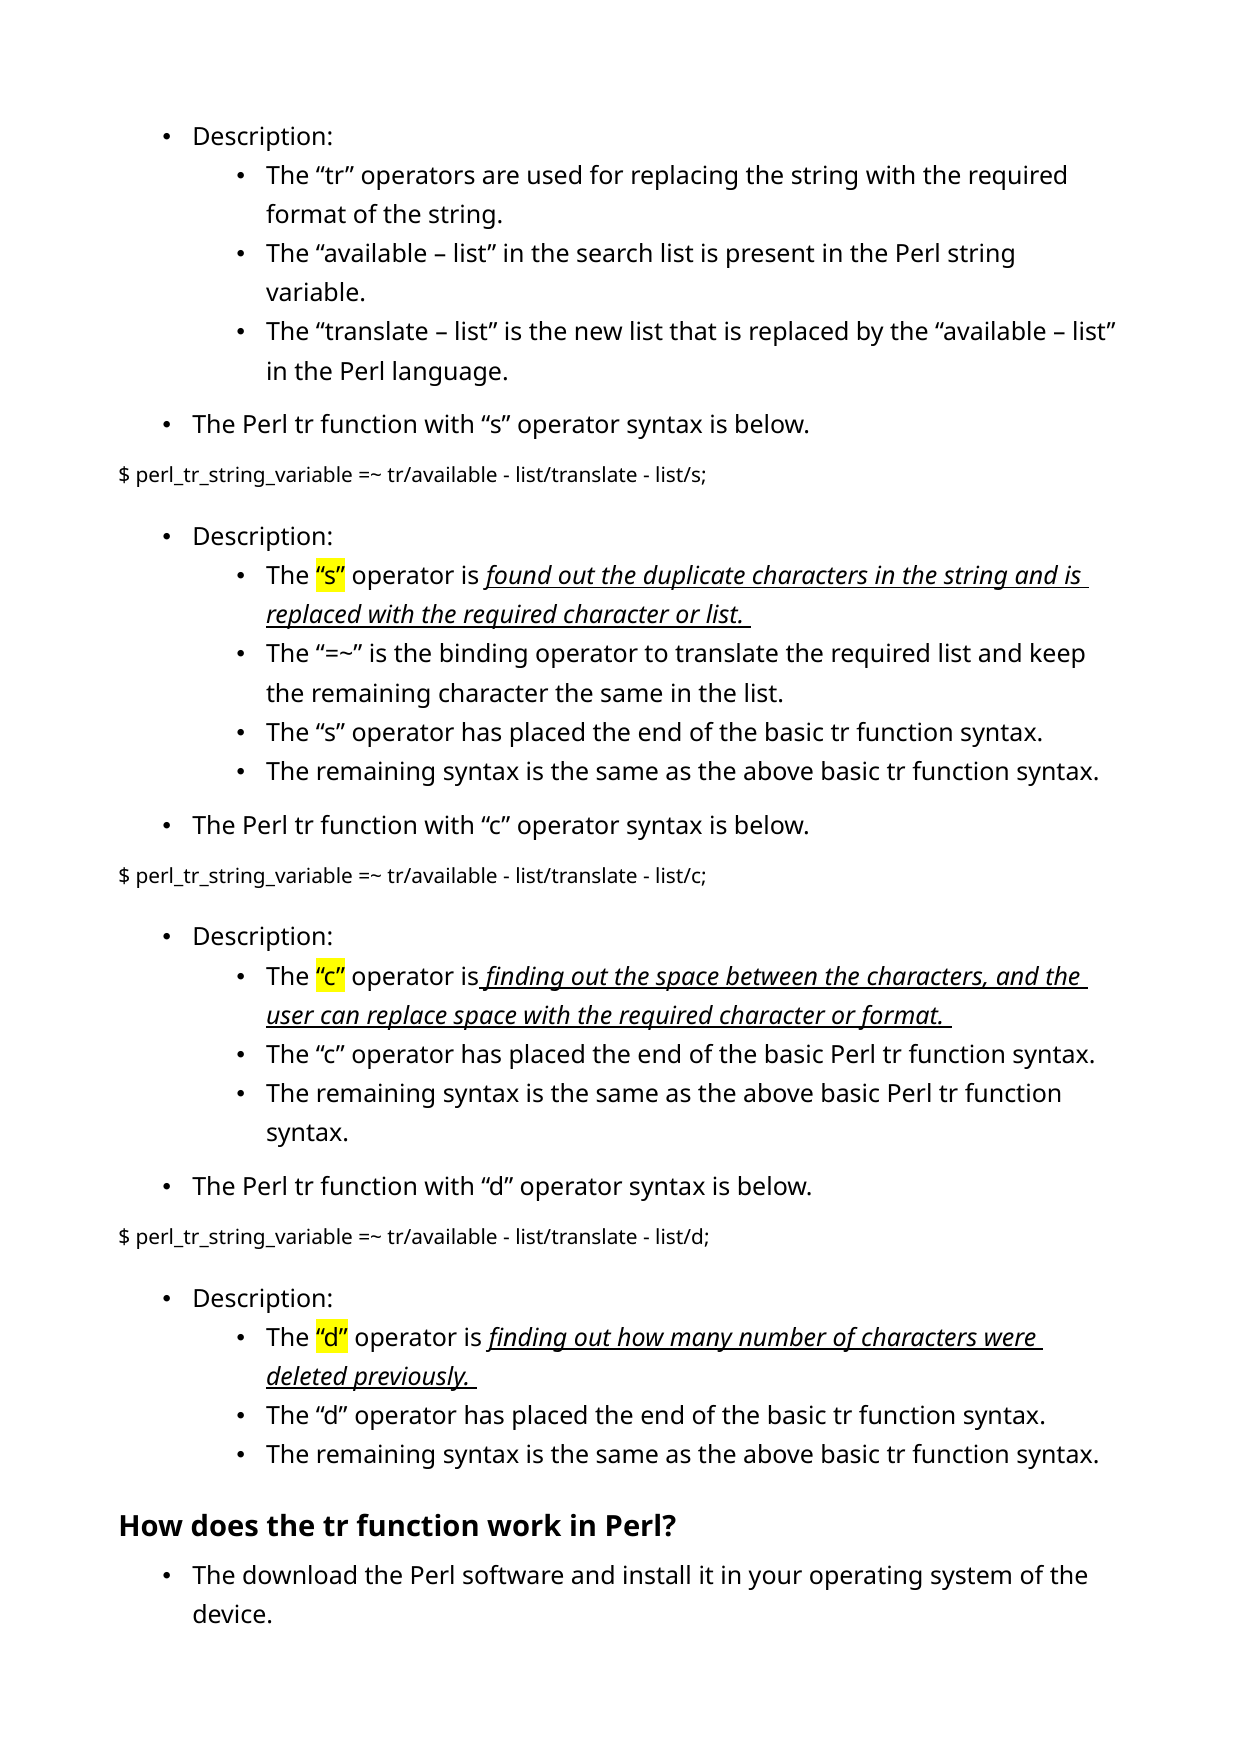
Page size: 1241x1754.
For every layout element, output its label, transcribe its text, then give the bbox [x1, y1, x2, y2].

list The “s” operator has placed the end of the basic tr function syntax. [236, 714, 1122, 748]
list The “s” operator is found out the duplicate characters in the string and is replaced with the required character or list. [236, 558, 1122, 631]
list The “d” operator is finding out how many number of characters were deleted previously. [236, 1319, 1122, 1393]
list The Perl tr function with “s” operator syntax is below. [162, 407, 1122, 441]
list Description: [162, 919, 1122, 953]
list The Perl tr function with “c” operator syntax is below. [162, 807, 1122, 841]
subtitle How does the tr function work in Perl? [118, 1505, 1122, 1545]
list Description: [162, 118, 1122, 152]
list The “c” operator has placed the end of the basic Perl tr function syntax. [236, 1036, 1122, 1071]
list The remaining syntax is the same as the above basic tr function syntax. [236, 753, 1122, 788]
list Description: [162, 1280, 1122, 1314]
list The remaining syntax is the same as the above basic tr function syntax. [236, 1437, 1122, 1471]
list The remaining syntax is the same as the above basic Perl tr function syntax. [236, 1076, 1122, 1149]
list The “=~” is the binding operator to translate the required list and keep the remaining character the same in the list. [236, 636, 1122, 709]
list The “translate – list” is the new list that is replaced by the “available – list” in the Perl language. [236, 314, 1122, 387]
list The “available – list” in the search list is present in the Perl string variable. [236, 236, 1122, 309]
list The Perl tr function with “d” operator syntax is below. [162, 1168, 1122, 1203]
text $ perl_tr_string_variable =~ tr/available - list/translate - list/d; [118, 1222, 1122, 1251]
list The “d” operator has placed the end of the basic tr function syntax. [236, 1398, 1122, 1432]
list The “tr” operators are used for replacing the string with the required format of the string. [236, 157, 1122, 231]
text $ perl_tr_string_variable =~ tr/available - list/translate - list/c; [118, 861, 1122, 889]
list The “c” operator is finding out the space between the characters, and the user can replace space with the required character or format. [236, 958, 1122, 1031]
list The download the Perl software and install it in your operating system of the device. [162, 1557, 1122, 1631]
text $ perl_tr_string_variable =~ tr/available - list/translate - list/s; [118, 461, 1122, 489]
list Description: [162, 518, 1122, 553]
